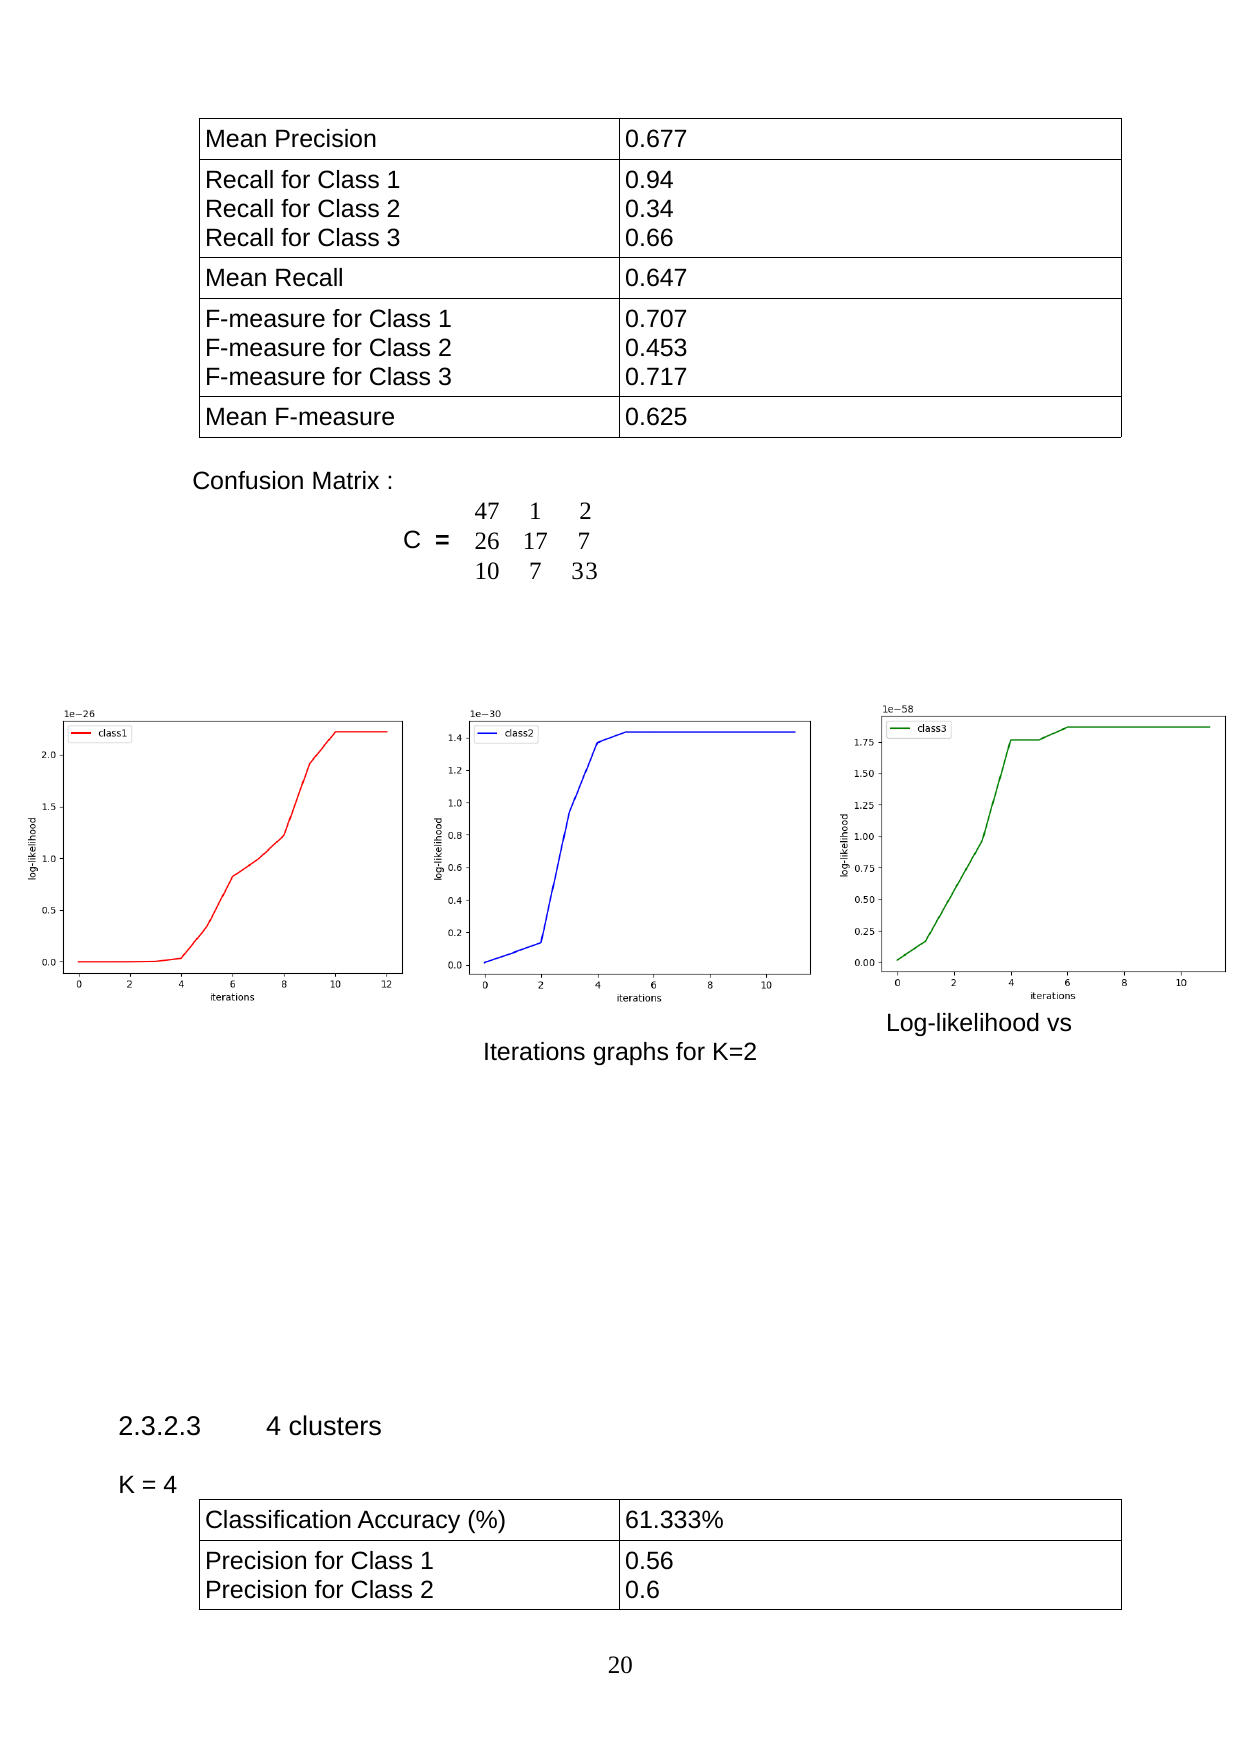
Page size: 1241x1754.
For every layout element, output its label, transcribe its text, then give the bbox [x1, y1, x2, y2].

text C = [118, 495, 1122, 584]
picture [431, 708, 818, 1010]
table_cell Mean Recall [200, 258, 619, 298]
text K = 4 [118, 1470, 1122, 1499]
table_cell 0.647 [620, 258, 1121, 298]
picture [834, 703, 1229, 1008]
picture [23, 707, 410, 1009]
text 2.3.2.3 4 clusters [118, 1410, 1122, 1442]
table_cell 0.677 [620, 119, 1121, 159]
table_cell 0.56 0.6 [620, 1541, 1121, 1609]
table_cell Precision for Class 1 Precision for Class 2 [200, 1541, 619, 1609]
table_cell Mean Precision [200, 119, 619, 159]
table_cell 0.707 0.453 0.717 [620, 299, 1121, 396]
text Log-likelihood vs Iterations graphs for K=2 [118, 1010, 1122, 1065]
text Confusion Matrix : [118, 466, 1122, 495]
table_cell 0.94 0.34 0.66 [620, 160, 1121, 257]
table_cell Mean F-measure [200, 397, 619, 437]
table_cell F-measure for Class 1 F-measure for Class 2 F-measure for Class 3 [200, 299, 619, 396]
table_cell 0.625 [620, 397, 1121, 437]
table_header 61.333% [620, 1500, 1121, 1540]
table_cell Recall for Class 1 Recall for Class 2 Recall for Class 3 [200, 160, 619, 257]
table_header Classification Accuracy (%) [200, 1500, 619, 1540]
